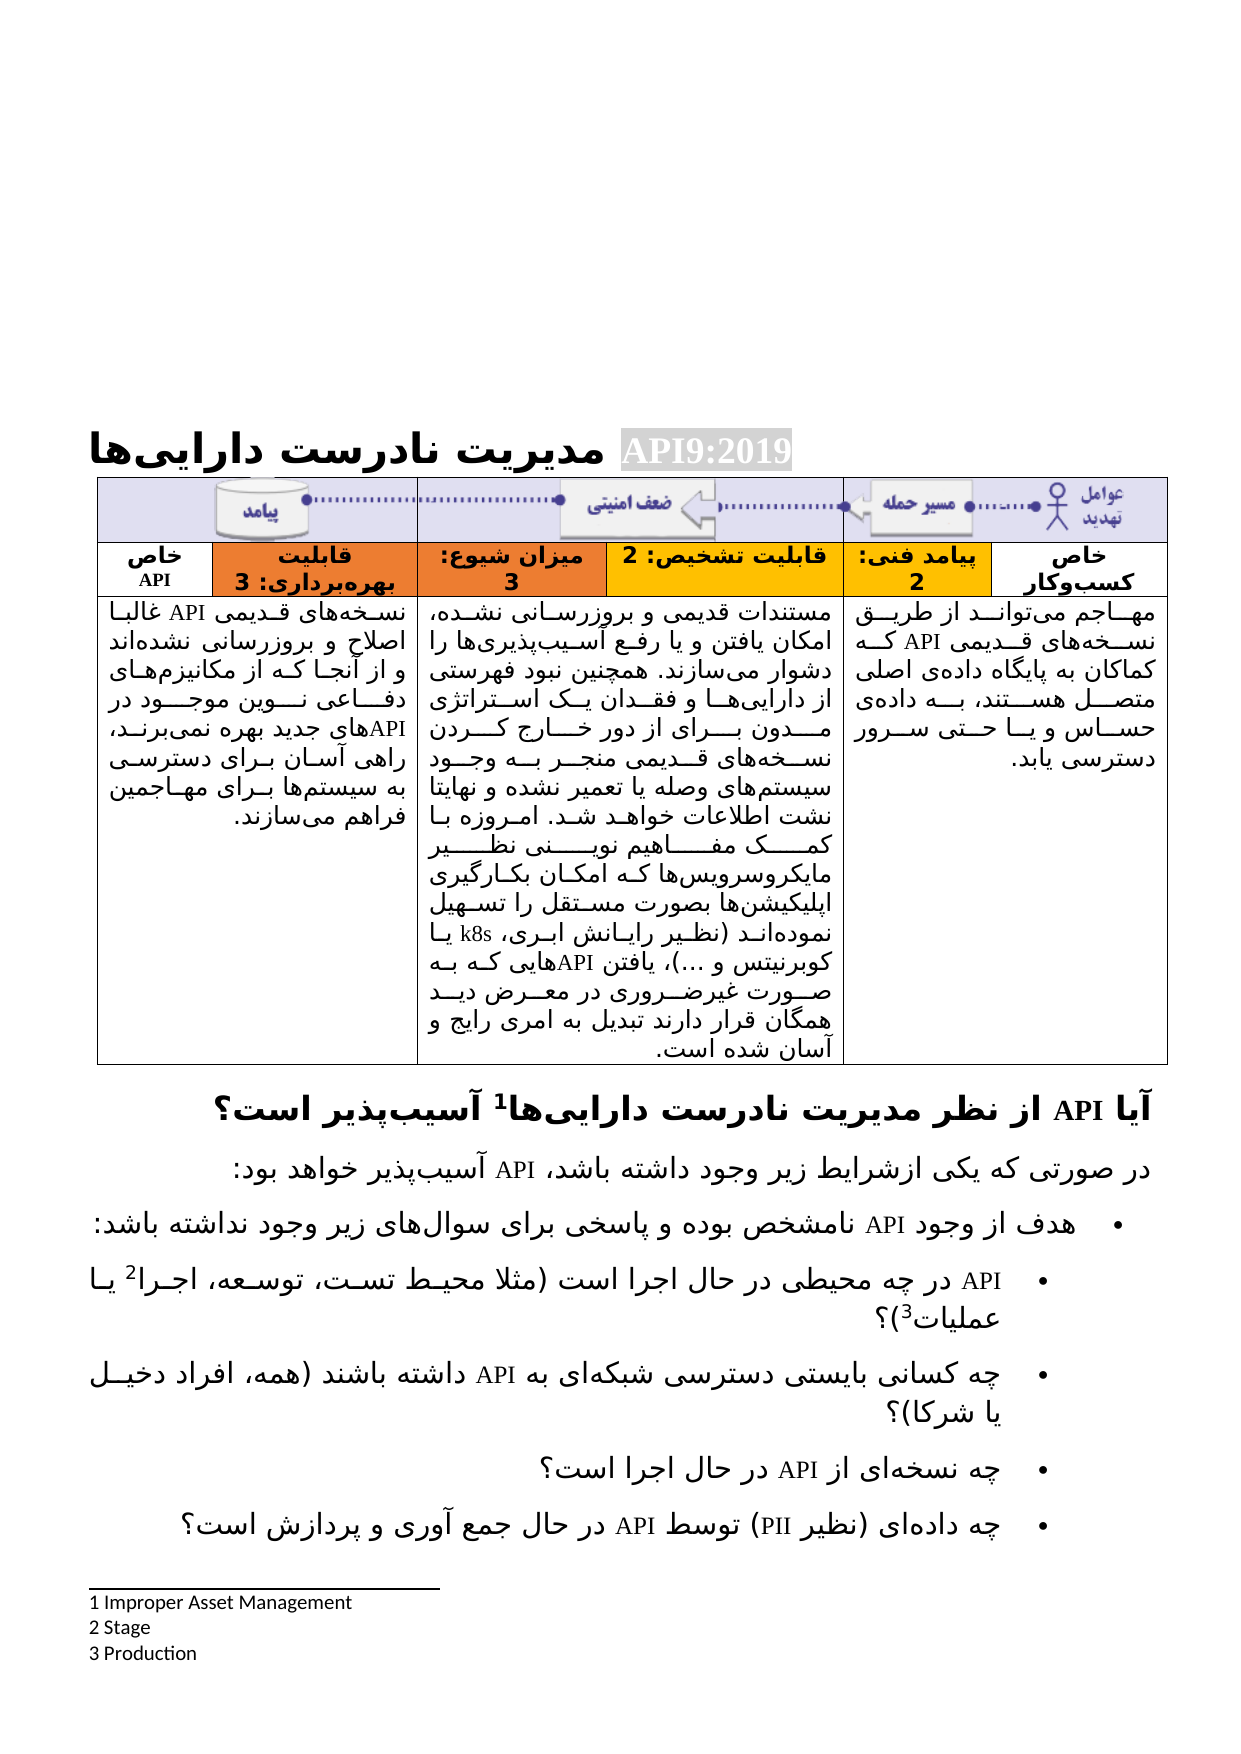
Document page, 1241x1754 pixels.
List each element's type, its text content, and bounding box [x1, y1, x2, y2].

list چه داده‌ای (نظیر PII) توسط API در حال جمع آوری و پردازش است؟ [89, 1507, 1039, 1541]
list هدف از وجود API نامشخص بوده و پاسخی برای سوال‌های زیر وجود نداشته باشد: [89, 1207, 1114, 1241]
table_header [844, 478, 871, 502]
table_cell قابلیت تشخیص: 2 [607, 543, 843, 596]
list چه نسخه‌ای از API در حال اجرا است؟ [89, 1451, 1039, 1485]
text در صورتی که یکی ازشرایط زیر وجود داشته باشد، API ‌آسیب‌پذیر خواهد بود: [89, 1151, 1152, 1185]
table_cell پیامد فنی: 2 [844, 543, 991, 596]
table_cell خاص کسب‌و‌کار [992, 543, 1167, 596]
table_header [98, 478, 250, 542]
list API در چه محیطی در حال اجرا است (مثلا محیط تست، توسعه، اجرا یا عملیات)؟ [89, 1262, 1039, 1335]
text آیا API از نظر مدیریت نادرست دارایی‌ها ‌آسیب‌پذیر است؟ [89, 1090, 1152, 1128]
table_cell قابلیت بهره‌برداری: 3 [213, 543, 417, 596]
table_header [275, 478, 417, 542]
table_header [684, 478, 843, 542]
table_cell میزان شیوع: 3 [418, 543, 606, 596]
table_cell مهاجم می‌تواند از طریق نسخه‌های قدیمی API که کماکان به پایگاه داده‌ی اصلی متصل هستند، به داده‌ی حساس و یا حتی سرور دسترسی یابد. [844, 597, 1167, 1064]
table_header [844, 478, 1167, 542]
list Production [89, 1640, 1152, 1665]
list چه کسانی بایستی دسترسی شبکه‌ای به API داشته باشند (همه، افراد دخیل یا شرکا)؟ [89, 1357, 1039, 1430]
text Improper Asset Management [89, 1589, 1152, 1614]
list Stage [89, 1614, 1152, 1640]
subtitle API9:2019 مدیریت نادرست دارایی‌ها [89, 425, 1152, 473]
table_header [418, 478, 606, 542]
table_cell مستندات قدیمی و بروزرسانی نشده، امکان یافتن و یا رفع آسیب‌پذیری‌ها را دشوار می‌سازند. همچنین نبود فهرستی از دارایی‌ها و فقدان یک استراتژی مدون برای از دور خارج کردن نسخه‌های قدیمی منجر به وجود سیستم‌های وصله یا تعمیر نشده و نهایتا نشت اطلاعات خواهد شد. امروزه با کمک مفاهیم نوینی نظیر مایکروسرویس‌ها که امکان بکارگیری اپلیکیشن‌ها بصورت مستقل را تسهیل نموده‌اند (نظیر رایانش ابری، k8s یا کوبرنیتس و ...)، یافتن APIهایی که به صورت غیرضروری در معرض دید همگان قرار دارند تبدیل به امری رایج و آسان شده است. [418, 597, 843, 1064]
table_cell نسخه‌های قدیمی API غالبا اصلاح و بروزرسانی نشده‌اند و از آنجا که از مکانیزم‌های دفاعی نوین موجود در APIهای جدید بهره نمی‌برند، راهی آسان برای دسترسی به سیستم‌ها برای مهاجمین فراهم می‌سازند. [98, 597, 417, 1064]
table_cell خاص API [98, 543, 212, 596]
